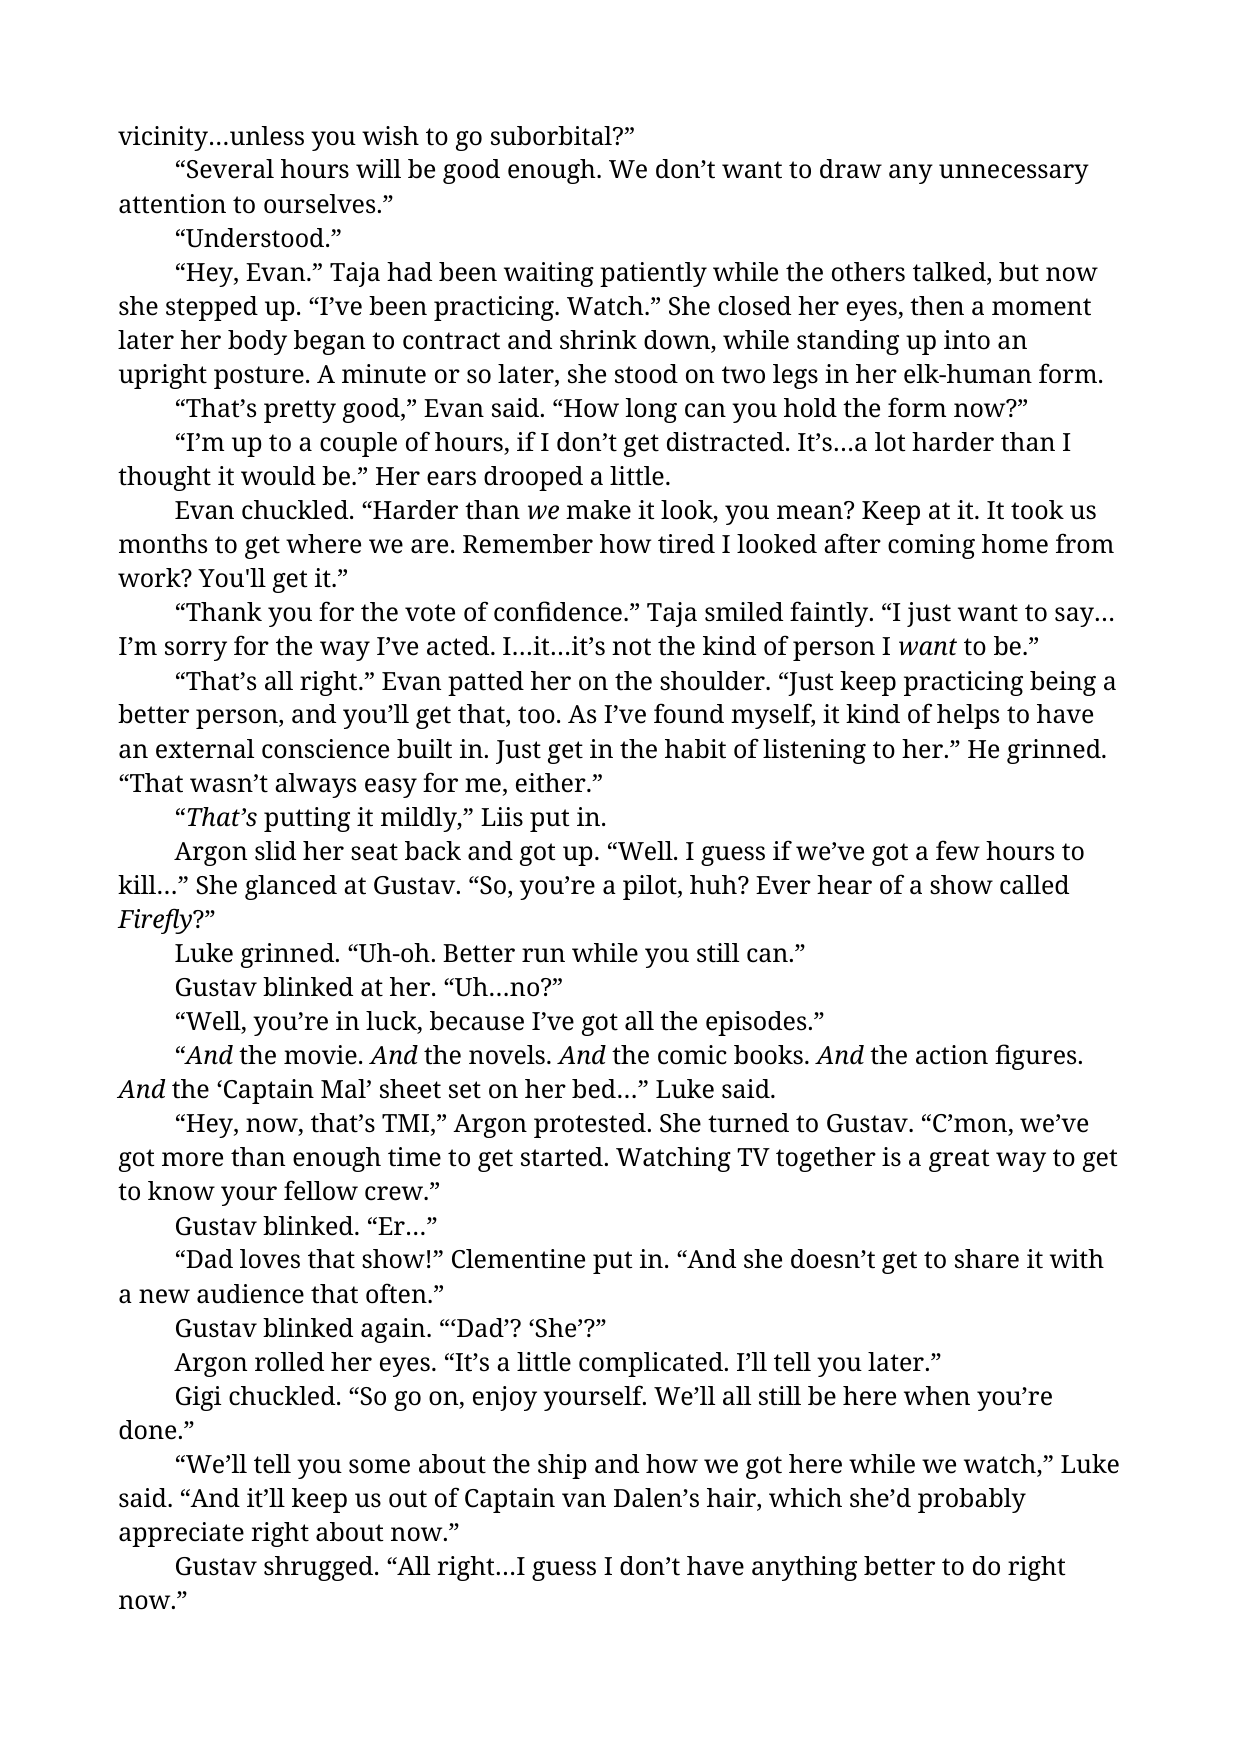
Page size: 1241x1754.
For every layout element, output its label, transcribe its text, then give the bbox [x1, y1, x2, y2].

text “We’ll tell you some about the ship and how we got here while we watch,” Luke said. “And it’ll keep us out of Captain van Dalen’s hair, which she’d probably appreciate right about now.” [118, 1447, 1122, 1549]
text “That’s putting it mildly,” Liis put in. [118, 799, 1122, 833]
text “Several hours will be good enough. We don’t want to draw any unnecessary attention to ourselves.” [118, 152, 1122, 220]
text “Dad loves that show!” Clementine put in. “And she doesn’t get to share it with a new audience that often.” [118, 1242, 1122, 1310]
text Gustav blinked. “Er…” [118, 1208, 1122, 1242]
text Luke grinned. “Uh-oh. Better run while you still can.” [118, 936, 1122, 970]
text “That’s pretty good,” Evan said. “How long can you hold the form now?” [118, 391, 1122, 425]
text “That’s all right.” Evan patted her on the shoulder. “Just keep practicing being a better person, and you’ll get that, too. As I’ve found myself, it kind of helps to have an external conscience built in. Just get in the habit of listening to her.” He grinned. “That wasn’t always easy for me, either.” [118, 663, 1122, 799]
text Gustav shrugged. “All right…I guess I don’t have anything better to do right now.” [118, 1549, 1122, 1617]
text Argon rolled her eyes. “It’s a little complicated. I’ll tell you later.” [118, 1344, 1122, 1378]
text “Understood.” [118, 220, 1122, 254]
text Gustav blinked at her. “Uh…no?” [118, 970, 1122, 1004]
text Gigi chuckled. “So go on, enjoy yourself. We’ll all still be here when you’re done.” [118, 1378, 1122, 1447]
text “I’m up to a couple of hours, if I don’t get distracted. It’s…a lot harder than I thought it would be.” Her ears drooped a little. [118, 425, 1122, 493]
text “Hey, Evan.” Taja had been waiting patiently while the others talked, but now she stepped up. “I’ve been practicing. Watch.” She closed her eyes, then a moment later her body began to contract and shrink down, while standing up into an upright posture. A minute or so later, she stood on two legs in her elk-human form. [118, 254, 1122, 391]
text Evan chuckled. “Harder than we make it look, you mean? Keep at it. It took us months to get where we are. Remember how tired I looked after coming home from work? You'll get it.” [118, 493, 1122, 595]
text “And the movie. And the novels. And the comic books. And the action figures. And the ‘Captain Mal’ sheet set on her bed…” Luke said. [118, 1038, 1122, 1106]
text “Hey, now, that’s TMI,” Argon protested. She turned to Gustav. “C’mon, we’ve got more than enough time to get started. Watching TV together is a great way to get to know your fellow crew.” [118, 1106, 1122, 1208]
text Argon slid her seat back and got up. “Well. I guess if we’ve got a few hours to kill…” She glanced at Gustav. “So, you’re a pilot, huh? Ever hear of a show called Firefly?” [118, 833, 1122, 936]
text vicinity…unless you wish to go suborbital?” [118, 118, 1122, 152]
text “Thank you for the vote of confidence.” Taja smiled faintly. “I just want to say…I’m sorry for the way I’ve acted. I…it…it’s not the kind of person I want to be.” [118, 595, 1122, 663]
text “Well, you’re in luck, because I’ve got all the episodes.” [118, 1004, 1122, 1038]
text Gustav blinked again. “‘Dad’? ‘She’?” [118, 1310, 1122, 1344]
